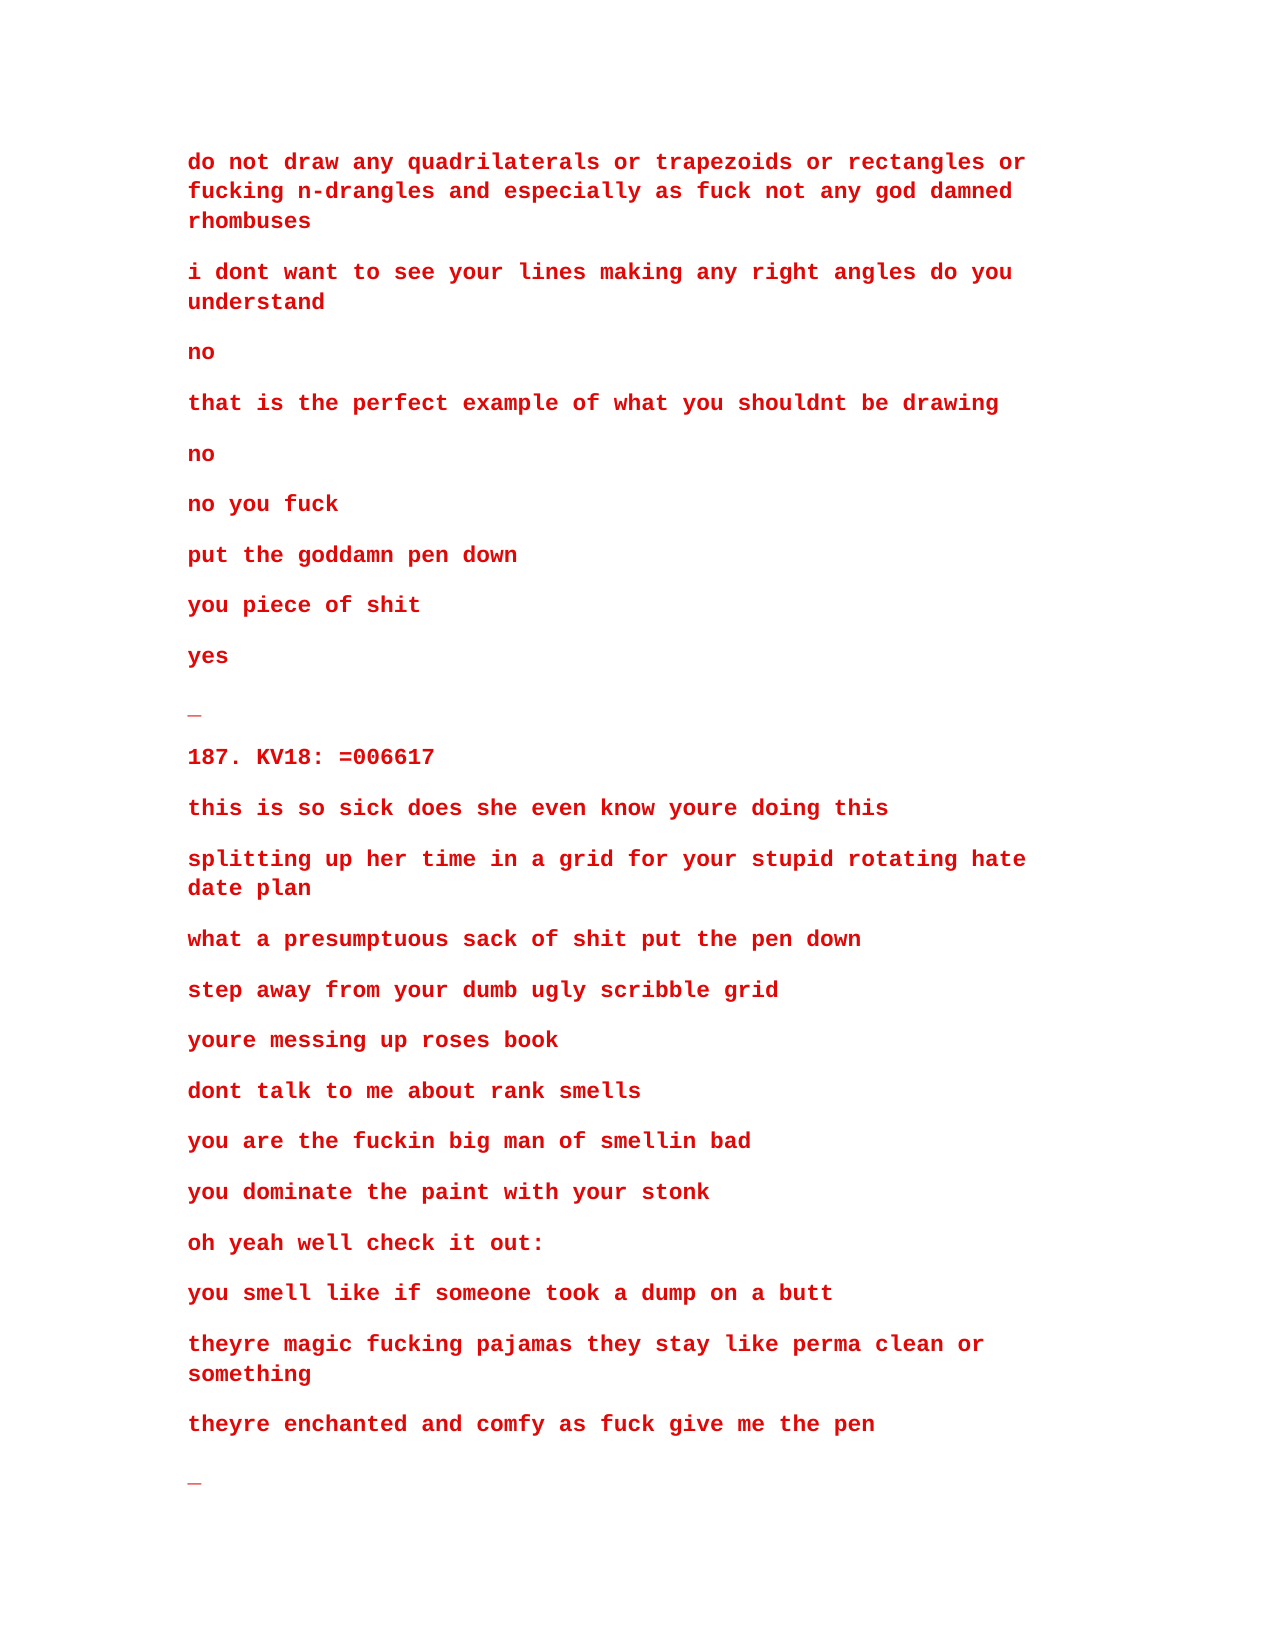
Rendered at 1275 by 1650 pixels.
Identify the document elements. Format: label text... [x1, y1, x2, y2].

text theyre enchanted and comfy as fuck give me the pen [187, 1413, 1087, 1439]
text _ [187, 695, 1087, 721]
text theyre magic fucking pajamas they stay like perma clean or something [187, 1332, 1087, 1388]
text you piece of shit [187, 594, 1087, 620]
text no [187, 341, 1087, 367]
text that is the perfect example of what you shouldnt be drawing [187, 391, 1087, 417]
text yes [187, 644, 1087, 670]
text dont talk to me about rank smells [187, 1079, 1087, 1105]
text you are the fuckin big man of smellin bad [187, 1130, 1087, 1156]
text no you fuck [187, 492, 1087, 518]
text step away from your dumb ugly scribble grid [187, 978, 1087, 1004]
text no [187, 442, 1087, 468]
text youre messing up roses book [187, 1028, 1087, 1054]
text you dominate the paint with your stonk [187, 1180, 1087, 1206]
text this is so sick does she even know youre doing this [187, 796, 1087, 822]
text what a presumptuous sack of shit put the pen down [187, 927, 1087, 953]
text _ [187, 1463, 1087, 1489]
text 187. KV18: =006617 [187, 746, 1087, 772]
text you smell like if someone took a dump on a butt [187, 1282, 1087, 1308]
text do not draw any quadrilaterals or trapezoids or rectangles or fucking n-drangles and especially as fuck not any god damned rhombuses [187, 150, 1087, 236]
text splitting up her time in a grid for your stupid rotating hate date plan [187, 847, 1087, 903]
text i dont want to see your lines making any right angles do you understand [187, 260, 1087, 316]
text put the goddamn pen down [187, 543, 1087, 569]
text oh yeah well check it out: [187, 1231, 1087, 1257]
